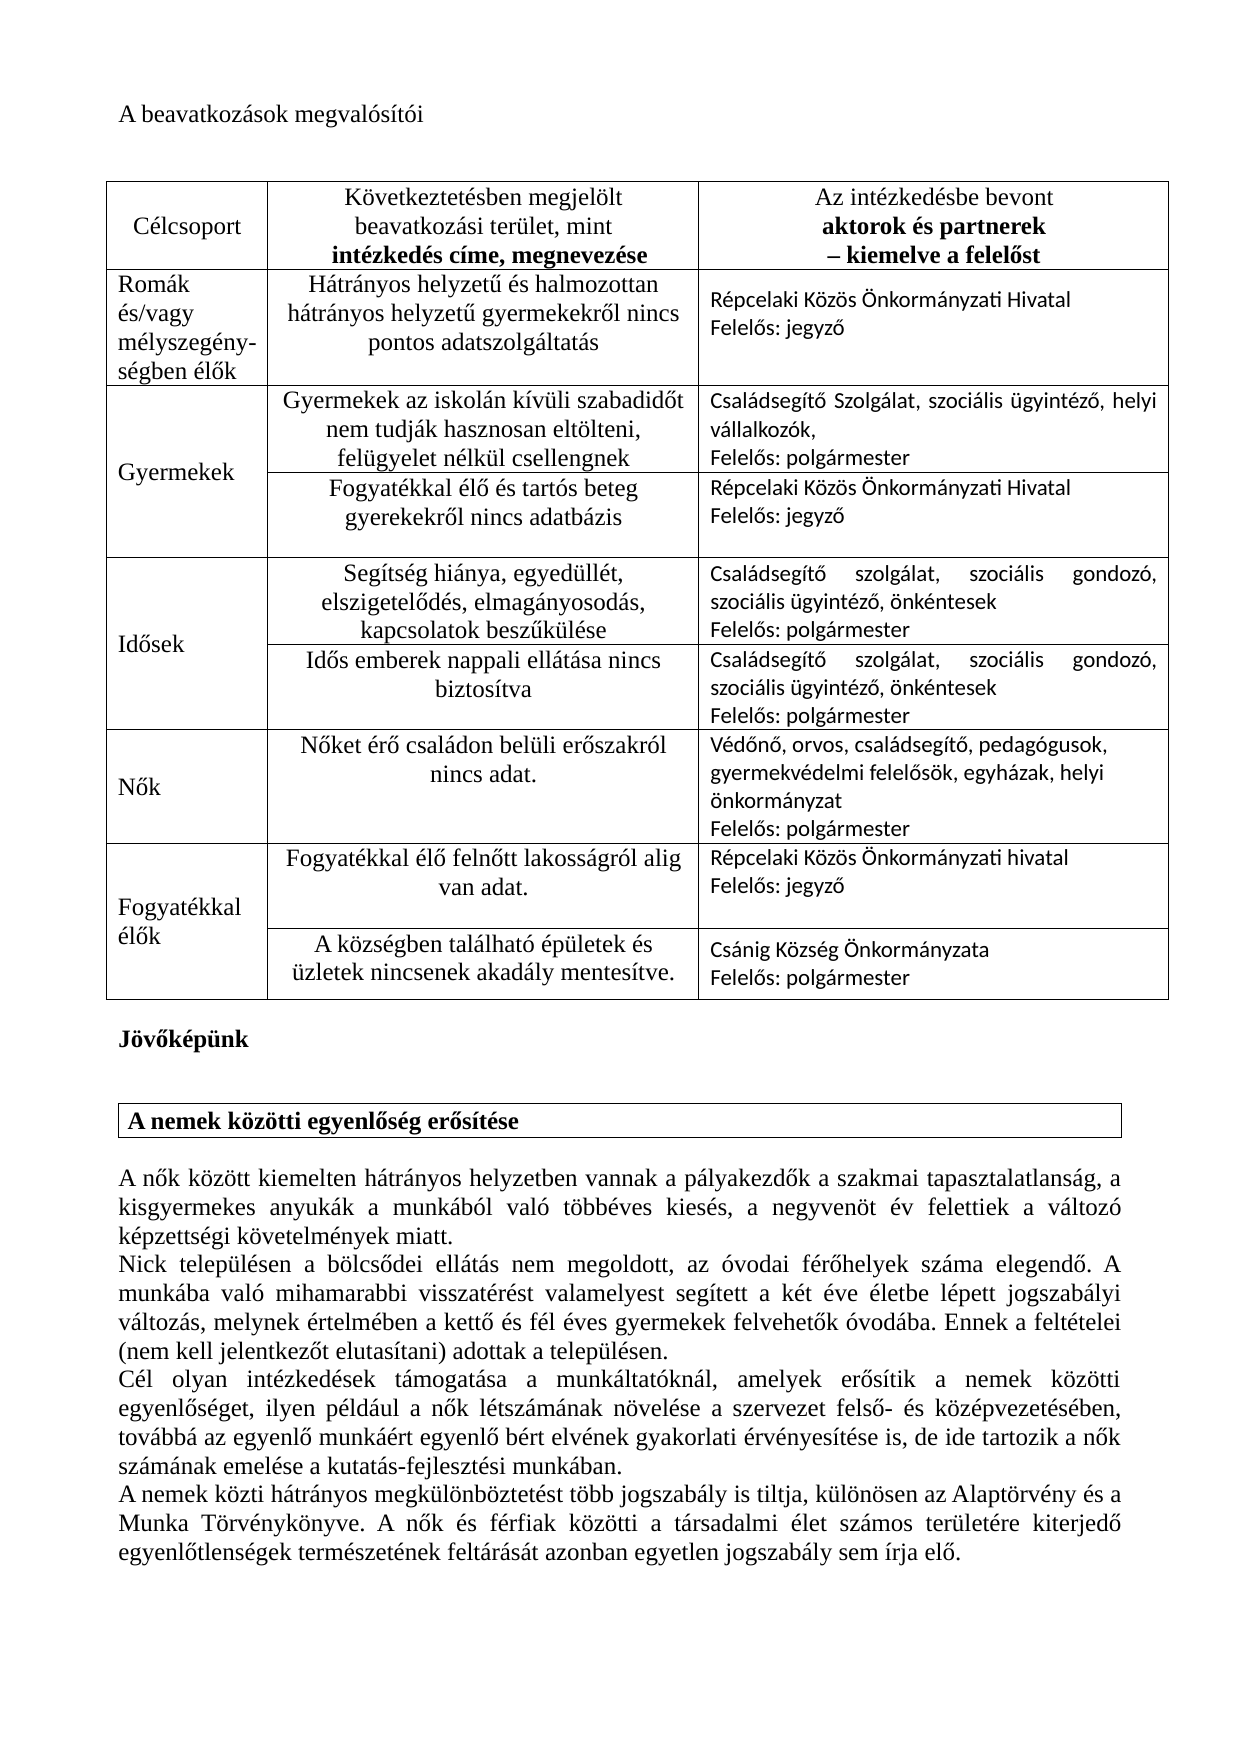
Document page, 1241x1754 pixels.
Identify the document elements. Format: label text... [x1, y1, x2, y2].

table_cell Segítség hiánya, egyedüllét, elszigetelődés, elmagányosodás, kapcsolatok beszűkülése [268, 558, 698, 644]
table_cell Fogyatékkal élő felnőtt lakosságról alig van adat. [268, 844, 698, 928]
table_cell A községben található épületek és üzletek nincsenek akadály mentesítve. [268, 929, 698, 998]
table_cell Családsegítő Szolgálat, szociális ügyintéző, helyi vállalkozók, Felelős: polgármester [699, 386, 1168, 472]
text A nemek közötti egyenlőség erősítése [119, 1104, 1121, 1137]
table_header Az intézkedésbe bevont aktorok és partnerek – kiemelve a felelőst [699, 182, 1168, 268]
text Cél olyan intézkedések támogatása a munkáltatóknál, amelyek erősítik a nemek közötti egyenlőséget, ilyen például a nők létszámának növelése a szervezet felső- és középvezetésében, továbbá az egyenlő munkáért egyenlő bért elvének gyakorlati érvényesítése is, de ide tartozik a nők számának emelése a kutatás-fejlesztési munkában. [118, 1364, 1122, 1479]
table_cell Gyermekek [107, 386, 267, 557]
table_cell Hátrányos helyzetű és halmozottan hátrányos helyzetű gyermekekről nincs pontos adatszolgáltatás [268, 270, 698, 384]
table_cell Fogyatékkal élő és tartós beteg gyerekekről nincs adatbázis [268, 473, 698, 557]
table_cell Nők [107, 730, 267, 842]
table_cell Családsegítő szolgálat, szociális gondozó, szociális ügyintéző, önkéntesek Felelős: polgármester [699, 558, 1168, 644]
table_cell Fogyatékkal élők [107, 844, 267, 998]
table_cell Idősek [107, 558, 267, 729]
table_cell Gyermekek az iskolán kívüli szabadidőt nem tudják hasznosan eltölteni, felügyelet nélkül csellengnek [268, 386, 698, 472]
table_cell Répcelaki Közös Önkormányzati Hivatal Felelős: jegyző [699, 270, 1168, 384]
table_cell Répcelaki Közös Önkormányzati hivatal Felelős: jegyző [699, 844, 1168, 928]
text Jövőképünk [118, 1024, 1122, 1053]
text A nők között kiemelten hátrányos helyzetben vannak a pályakezdők a szakmai tapasztalatlanság, a kisgyermekes anyukák a munkából való többéves kiesés, a negyvenöt év felettiek a változó képzettségi követelmények miatt. [118, 1163, 1122, 1249]
text A beavatkozások megvalósítói [118, 99, 1122, 127]
table_cell Csánig Község Önkormányzata Felelős: polgármester [699, 929, 1168, 998]
text Nick településen a bölcsődei ellátás nem megoldott, az óvodai férőhelyek száma elegendő. A munkába való mihamarabbi visszatérést valamelyest segített a két éve életbe lépett jogszabályi változás, melynek értelmében a kettő és fél éves gyermekek felvehetők óvodába. Ennek a feltételei (nem kell jelentkezőt elutasítani) adottak a településen. [118, 1249, 1122, 1364]
table_header Következtetésben megjelölt beavatkozási terület, mint intézkedés címe, megnevezése [268, 182, 698, 268]
text A nemek közti hátrányos megkülönböztetést több jogszabály is tiltja, különösen az Alaptörvény és a Munka Törvénykönyve. A nők és férfiak közötti a társadalmi élet számos területére kiterjedő egyenlőtlenségek természetének feltárását azonban egyetlen jogszabály sem írja elő. [118, 1479, 1122, 1566]
table_cell Védőnő, orvos, családsegítő, pedagógusok, gyermekvédelmi felelősök, egyházak, helyi önkormányzat Felelős: polgármester [699, 730, 1168, 842]
table_cell Idős emberek nappali ellátása nincs biztosítva [268, 645, 698, 729]
table_cell Nőket érő családon belüli erőszakról nincs adat. [268, 730, 698, 842]
table_cell Családsegítő szolgálat, szociális gondozó, szociális ügyintéző, önkéntesek Felelős: polgármester [699, 645, 1168, 729]
table_cell Romák és/vagy mélyszegény-ségben élők [107, 270, 267, 384]
table_cell Répcelaki Közös Önkormányzati Hivatal Felelős: jegyző [699, 473, 1168, 557]
table_header Célcsoport [107, 182, 267, 268]
